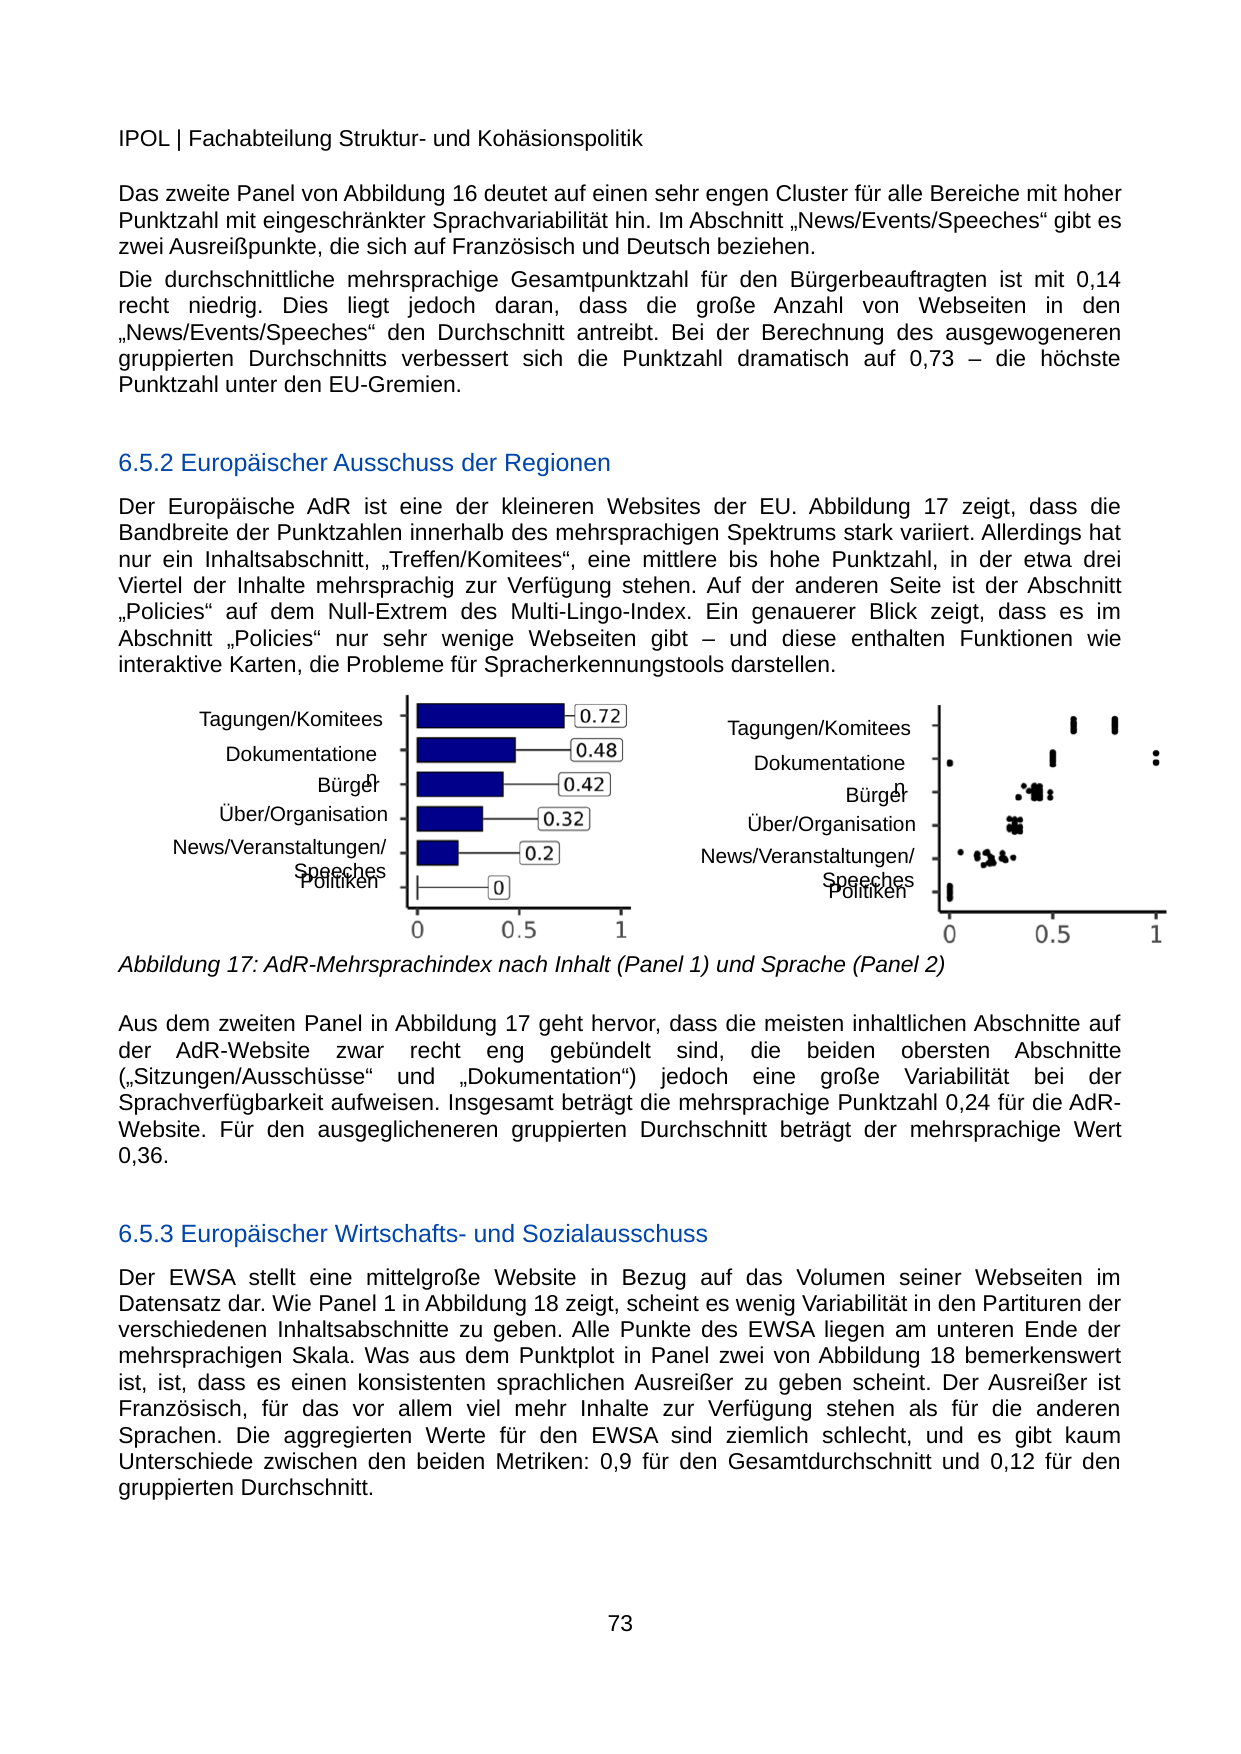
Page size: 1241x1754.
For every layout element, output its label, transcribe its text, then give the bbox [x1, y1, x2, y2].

picture [396, 686, 636, 943]
subtitle 6.5.3 Europäischer Wirtschafts- und Sozialausschuss [118, 1219, 1122, 1248]
text Aus dem zweiten Panel in Abbildung 17 geht hervor, dass die meisten inhaltlichen Abschnitte auf der AdR-Website zwar recht eng gebündelt sind, die beiden obersten Abschnitte („Sitzungen/Ausschüsse“ und „Dokumentation“) jedoch eine große Variabilität bei der Sprachverfügbarkeit aufweisen. Insgesamt beträgt die mehrsprachige Punktzahl 0,24 für die AdR-Website. Für den ausgeglicheneren gruppierten Durchschnitt beträgt der mehrsprachige Wert 0,36. [118, 1010, 1122, 1168]
text Der Europäische AdR ist eine der kleineren Websites der EU. Abbildung 17 zeigt, dass die Bandbreite der Punktzahlen innerhalb des mehrsprachigen Spektrums stark variiert. Allerdings hat nur ein Inhaltsabschnitt, „Treffen/Komitees“, eine mittlere bis hohe Punktzahl, in der etwa drei Viertel der Inhalte mehrsprachig zur Verfügung stehen. Auf der anderen Seite ist der Abschnitt „Policies“ auf dem Null-Extrem des Multi-Lingo-Index. Ein genauerer Blick zeigt, dass es im Abschnitt „Policies“ nur sehr wenige Webseiten gibt – und diese enthalten Funktionen wie interaktive Karten, die Probleme für Spracherkennungstools darstellen. [118, 493, 1122, 677]
text Das zweite Panel von Abbildung 16 deutet auf einen sehr engen Cluster für alle Bereiche mit hoher Punktzahl mit eingeschränkter Sprachvariabilität hin. Im Abschnitt „News/Events/Speeches“ gibt es zwei Ausreißpunkte, die sich auf Französisch und Deutsch beziehen. [118, 180, 1122, 259]
text Der EWSA stellt eine mittelgroße Website in Bezug auf das Volumen seiner Webseiten im Datensatz dar. Wie Panel 1 in Abbildung 18 zeigt, scheint es wenig Variabilität in den Partituren der verschiedenen Inhaltsabschnitte zu geben. Alle Punkte des EWSA liegen am unteren Ende der mehrsprachigen Skala. Was aus dem Punktplot in Panel zwei von Abbildung 18 bemerkenswert ist, ist, dass es einen konsistenten sprachlichen Ausreißer zu geben scheint. Der Ausreißer ist Französisch, für das vor allem viel mehr Inhalte zur Verfügung stehen als für die anderen Sprachen. Die aggregierten Werte für den EWSA sind ziemlich schlecht, und es gibt kaum Unterschiede zwischen den beiden Metriken: 0,9 für den Gesamtdurchschnitt und 0,12 für den gruppierten Durchschnitt. [118, 1263, 1122, 1501]
text Abbildung 17: AdR-Mehrsprachindex nach Inhalt (Panel 1) und Sprache (Panel 2) [118, 951, 1173, 977]
text Die durchschnittliche mehrsprachige Gesamtpunktzahl für den Bürgerbeauftragten ist mit 0,14 recht niedrig. Dies liegt jedoch daran, dass die große Anzahl von Webseiten in den „News/Events/Speeches“ den Durchschnitt antreibt. Bei der Berechnung des ausgewogeneren gruppierten Durchschnitts verbessert sich die Punktzahl dramatisch auf 0,73 – die höchste Punktzahl unter den EU-Gremien. [118, 266, 1122, 398]
picture [927, 698, 1173, 951]
subtitle 6.5.2 Europäischer Ausschuss der Regionen [118, 448, 1122, 477]
